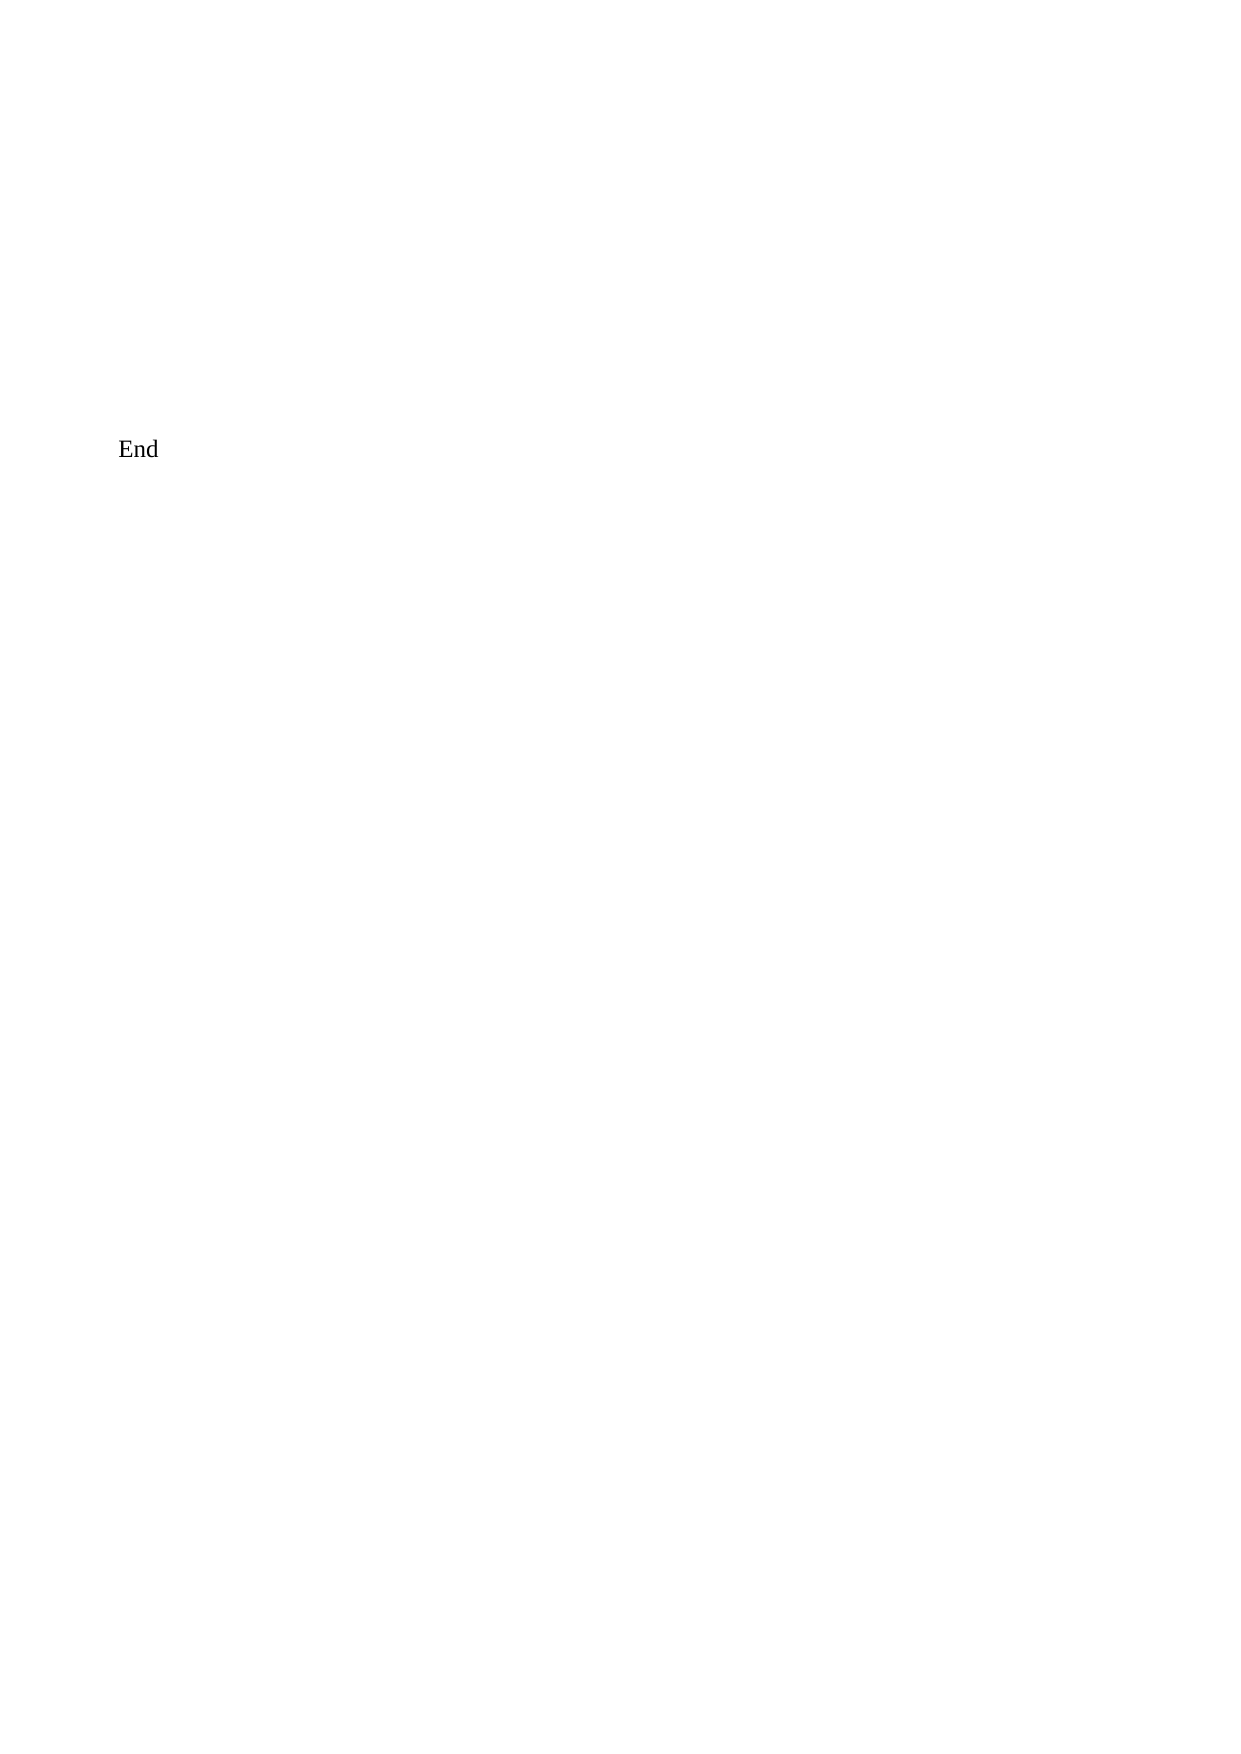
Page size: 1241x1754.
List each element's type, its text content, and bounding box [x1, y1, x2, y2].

text End [118, 434, 1122, 463]
